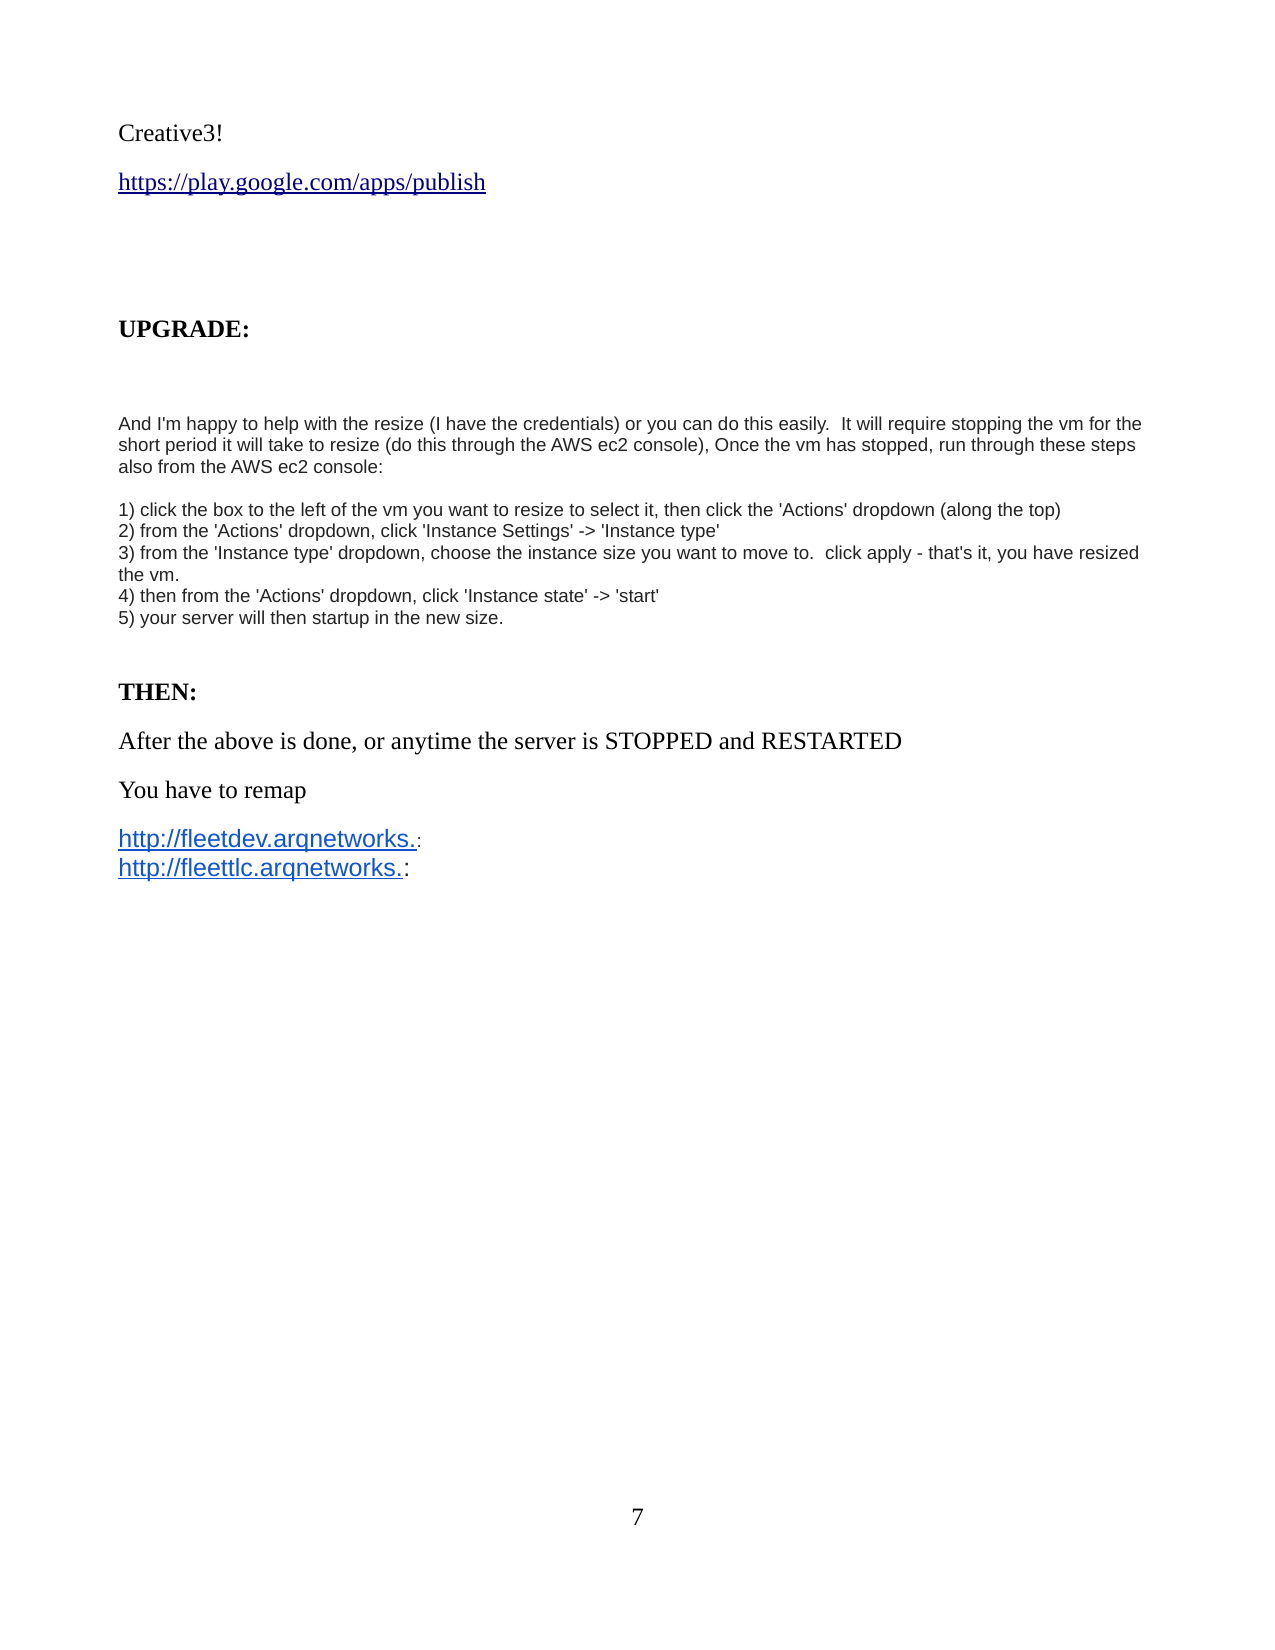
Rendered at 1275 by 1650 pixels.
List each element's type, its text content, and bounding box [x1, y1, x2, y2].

text https://play.google.com/apps/publish [118, 167, 1157, 196]
text 1) click the box to the left of the vm you want to resize to select it, then click the 'Actions' dropdown (along the top) [118, 499, 1157, 520]
text Creative3! [118, 118, 1157, 147]
text THEN: [118, 677, 1157, 706]
text UPGRADE: [118, 314, 1157, 343]
text 2) from the 'Actions' dropdown, click 'Instance Settings' -> 'Instance type' [118, 520, 1157, 542]
text After the above is done, or anytime the server is STOPPED and RESTARTED [118, 726, 1157, 755]
text 4) then from the 'Actions' dropdown, click 'Instance state' -> 'start' [118, 585, 1157, 607]
text You have to remap [118, 775, 1157, 804]
text http://fleetdev.arqnetworks.: [118, 824, 1157, 853]
text 5) your server will then startup in the new size. [118, 607, 1157, 628]
text http://fleettlc.arqnetworks.: [118, 853, 1157, 882]
text 3) from the 'Instance type' dropdown, choose the instance size you want to move to. click apply - that's it, you have resized the vm. [118, 542, 1157, 585]
text And I'm happy to help with the resize (I have the credentials) or you can do this easily. It will require stopping the vm for the short period it will take to resize (do this through the AWS ec2 console), Once the vm has stopped, run through these steps also from the AWS ec2 console: [118, 412, 1157, 477]
